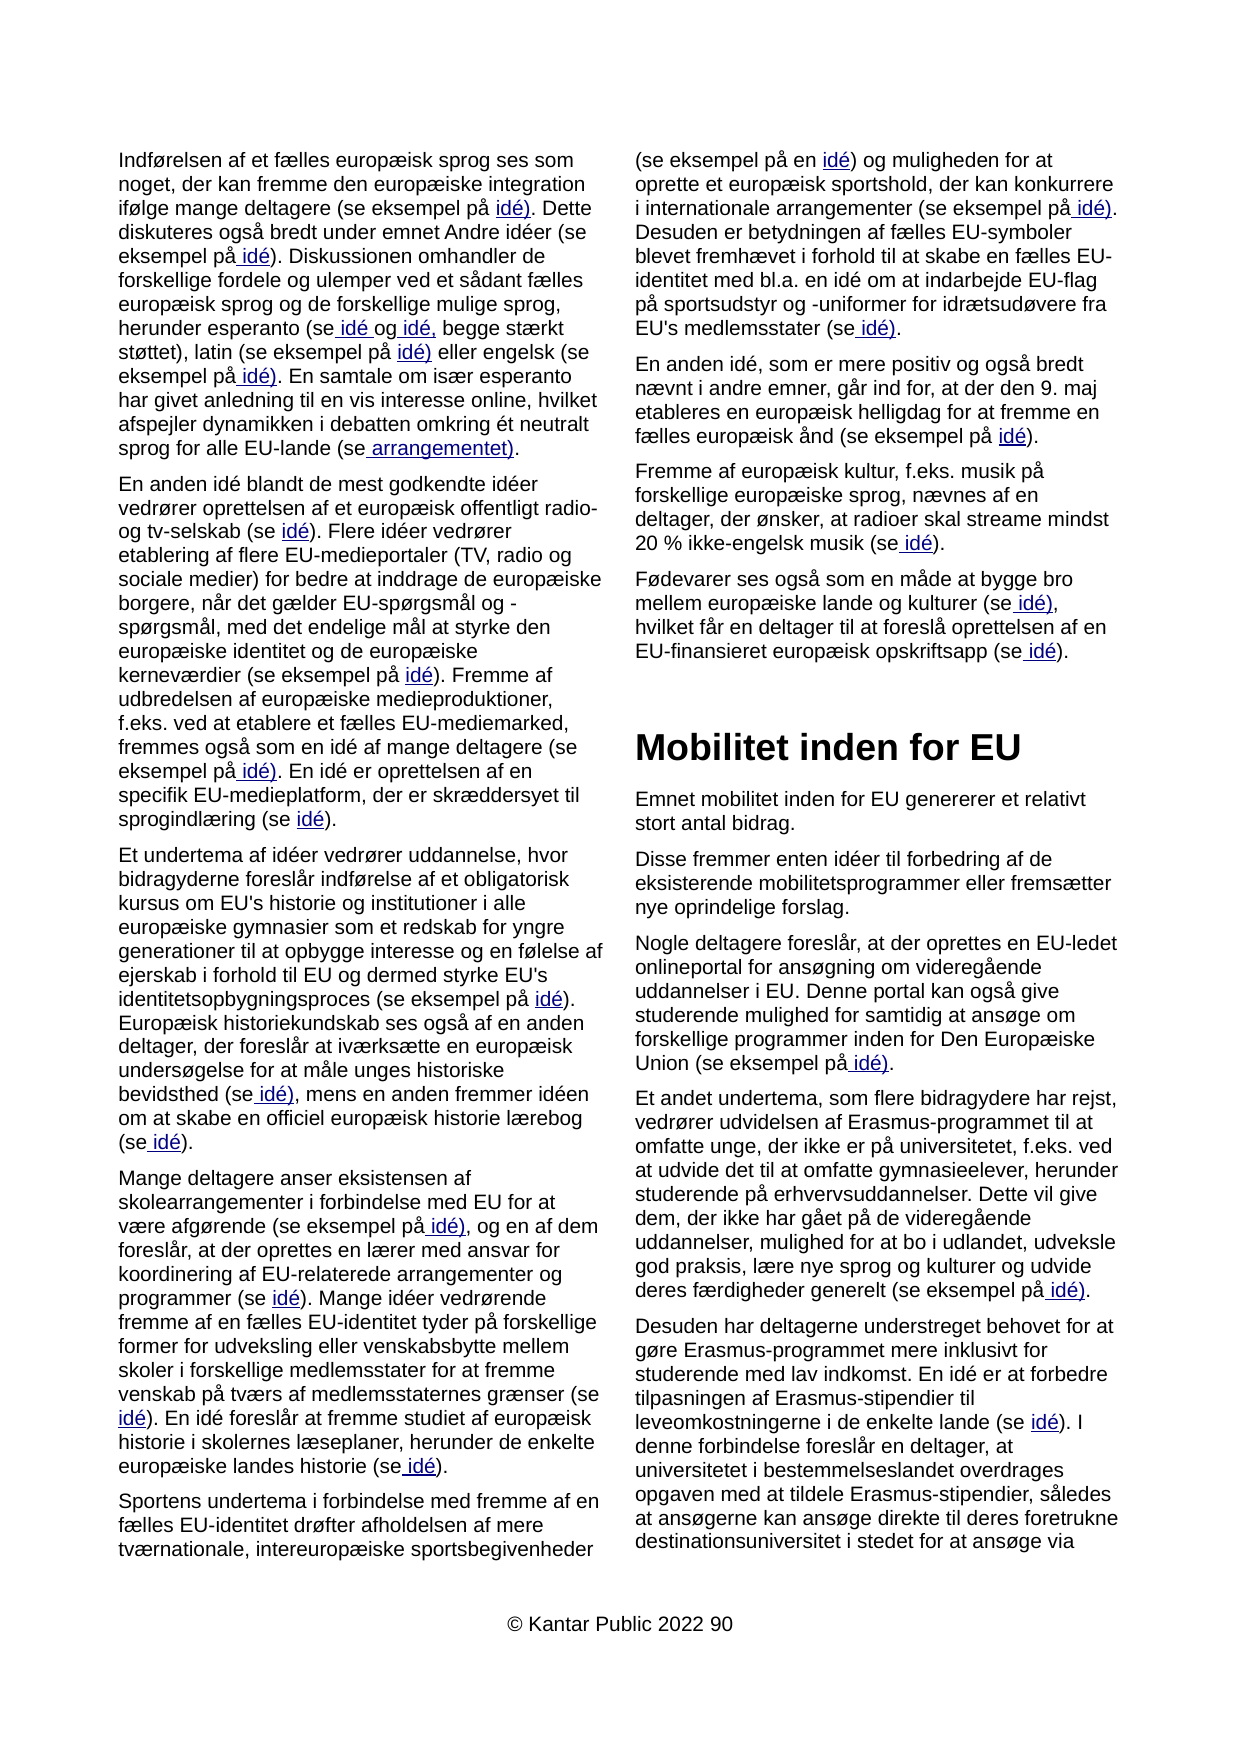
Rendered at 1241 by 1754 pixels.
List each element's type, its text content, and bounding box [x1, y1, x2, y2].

text (se eksempel på en idé) og muligheden for at oprette et europæisk sportshold, der kan konkurrere i internationale arrangementer (se eksempel på idé). Desuden er betydningen af fælles EU-symboler blevet fremhævet i forhold til at skabe en fælles EU-identitet med bl.a. en idé om at indarbejde EU-flag på sportsudstyr og -uniformer for idrætsudøvere fra EU's medlemsstater (se idé). [635, 148, 1122, 340]
text Mange deltagere anser eksistensen af skolearrangementer i forbindelse med EU for at være afgørende (se eksempel på idé), og en af dem foreslår, at der oprettes en lærer med ansvar for koordinering af EU-relaterede arrangementer og programmer (se idé). Mange idéer vedrørende fremme af en fælles EU-identitet tyder på forskellige former for udveksling eller venskabsbytte mellem skoler i forskellige medlemsstater for at fremme venskab på tværs af medlemsstaternes grænser (se idé). En idé foreslår at fremme studiet af europæisk historie i skolernes læseplaner, herunder de enkelte europæiske landes historie (se idé). [118, 1166, 605, 1477]
text Indførelsen af et fælles europæisk sprog ses som noget, der kan fremme den europæiske integration ifølge mange deltagere (se eksempel på idé). Dette diskuteres også bredt under emnet Andre idéer (se eksempel på idé). Diskussionen omhandler de forskellige fordele og ulemper ved et sådant fælles europæisk sprog og de forskellige mulige sprog, herunder esperanto (se idé og idé, begge stærkt støttet), latin (se eksempel på idé) eller engelsk (se eksempel på idé). En samtale om især esperanto har givet anledning til en vis interesse online, hvilket afspejler dynamikken i debatten omkring ét neutralt sprog for alle EU-lande (se arrangementet). [118, 148, 605, 459]
text Et andet undertema, som flere bidragydere har rejst, vedrører udvidelsen af Erasmus-programmet til at omfatte unge, der ikke er på universitetet, f.eks. ved at udvide det til at omfatte gymnasieelever, herunder studerende på erhvervsuddannelser. Dette vil give dem, der ikke har gået på de videregående uddannelser, mulighed for at bo i udlandet, udveksle god praksis, lære nye sprog og kulturer og udvide deres færdigheder generelt (se eksempel på idé). [635, 1086, 1122, 1302]
text Sportens undertema i forbindelse med fremme af en fælles EU-identitet drøfter afholdelsen af mere tværnationale, intereuropæiske sportsbegivenheder [118, 1489, 605, 1561]
text Fødevarer ses også som en måde at bygge bro mellem europæiske lande og kulturer (se idé), hvilket får en deltager til at foreslå oprettelsen af en EU-finansieret europæisk opskriftsapp (se idé). [635, 567, 1122, 663]
text Desuden har deltagerne understreget behovet for at gøre Erasmus-programmet mere inklusivt for studerende med lav indkomst. En idé er at forbedre tilpasningen af Erasmus-stipendier til leveomkostningerne i de enkelte lande (se idé). I denne forbindelse foreslår en deltager, at universitetet i bestemmelseslandet overdrages opgaven med at tildele Erasmus-stipendier, således at ansøgerne kan ansøge direkte til deres foretrukne destinationsuniversitet i stedet for at ansøge via [635, 1314, 1122, 1553]
text Emnet mobilitet inden for EU genererer et relativt stort antal bidrag. [635, 787, 1122, 835]
subtitle Mobilitet inden for EU [635, 725, 1122, 768]
text En anden idé blandt de mest godkendte idéer vedrører oprettelsen af et europæisk offentligt radio- og tv-selskab (se idé). Flere idéer vedrører etablering af flere EU-medieportaler (TV, radio og sociale medier) for bedre at inddrage de europæiske borgere, når det gælder EU-spørgsmål og -spørgsmål, med det endelige mål at styrke den europæiske identitet og de europæiske kerneværdier (se eksempel på idé). Fremme af udbredelsen af europæiske medieproduktioner, f.eks. ved at etablere et fælles EU-mediemarked, fremmes også som en idé af mange deltagere (se eksempel på idé). En idé er oprettelsen af en specifik EU-medieplatform, der er skræddersyet til sprogindlæring (se idé). [118, 471, 605, 831]
text En anden idé, som er mere positiv og også bredt nævnt i andre emner, går ind for, at der den 9. maj etableres en europæisk helligdag for at fremme en fælles europæisk ånd (se eksempel på idé). [635, 352, 1122, 447]
text Et undertema af idéer vedrører uddannelse, hvor bidragyderne foreslår indførelse af et obligatorisk kursus om EU's historie og institutioner i alle europæiske gymnasier som et redskab for yngre generationer til at opbygge interesse og en følelse af ejerskab i forhold til EU og dermed styrke EU's identitetsopbygningsproces (se eksempel på idé). Europæisk historiekundskab ses også af en anden deltager, der foreslår at iværksætte en europæisk undersøgelse for at måle unges historiske bevidsthed (se idé), mens en anden fremmer idéen om at skabe en officiel europæisk historie lærebog (se idé). [118, 843, 605, 1154]
text Disse fremmer enten idéer til forbedring af de eksisterende mobilitetsprogrammer eller fremsætter nye oprindelige forslag. [635, 847, 1122, 919]
text Nogle deltagere foreslår, at der oprettes en EU-ledet onlineportal for ansøgning om videregående uddannelser i EU. Denne portal kan også give studerende mulighed for samtidig at ansøge om forskellige programmer inden for Den Europæiske Union (se eksempel på idé). [635, 931, 1122, 1074]
text Fremme af europæisk kultur, f.eks. musik på forskellige europæiske sprog, nævnes af en deltager, der ønsker, at radioer skal streame mindst 20 % ikke-engelsk musik (se idé). [635, 459, 1122, 555]
